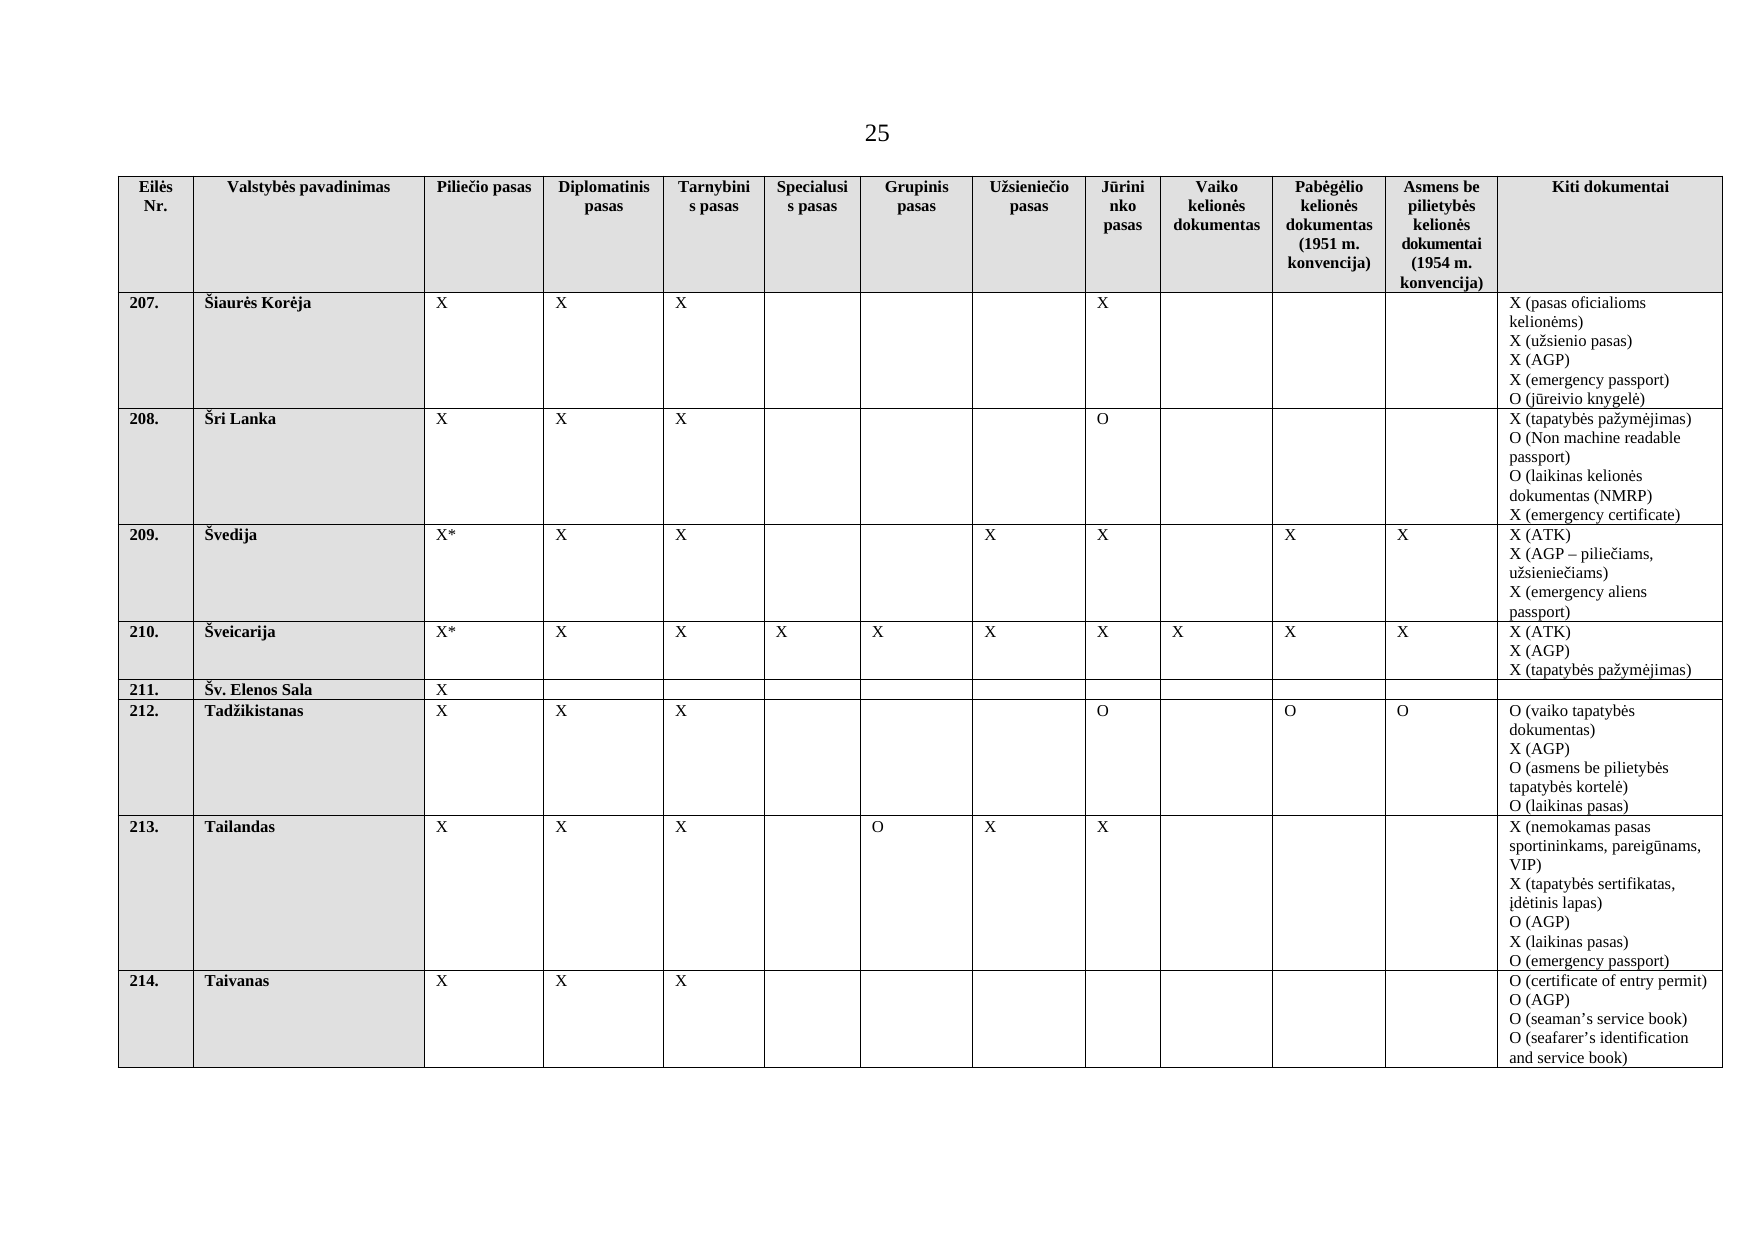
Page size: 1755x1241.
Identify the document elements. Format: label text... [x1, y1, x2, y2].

table_cell [973, 680, 1085, 699]
table_cell X [664, 622, 764, 679]
table_cell [765, 816, 860, 970]
table_cell Šiaurės Korėja [194, 293, 424, 408]
table_cell X [1086, 622, 1160, 679]
table_header Piliečio pasas [425, 177, 543, 292]
table_cell Švedija [194, 525, 424, 621]
table_cell X [544, 409, 663, 524]
table_cell [973, 971, 1085, 1067]
table_header Pabėgėlio kelionės dokumentas (1951 m. konvencija) [1273, 177, 1385, 292]
table_cell [861, 680, 972, 699]
table_header Specialusis pasas [765, 177, 860, 292]
table_cell [544, 680, 663, 699]
table_cell X [973, 525, 1085, 621]
table_cell [1161, 700, 1272, 815]
table_cell [973, 293, 1085, 408]
table_cell O (certificate of entry permit) O (AGP) O (seaman’s service book) O (seafarer’s identification and service book) [1498, 971, 1722, 1067]
table_cell [1273, 680, 1385, 699]
table_cell [1498, 680, 1722, 699]
table_cell [1386, 971, 1497, 1067]
table_cell O [861, 816, 972, 970]
table_cell X [973, 816, 1085, 970]
table_cell [1386, 680, 1497, 699]
table_cell [973, 409, 1085, 524]
table_cell X [1161, 622, 1272, 679]
table_cell [765, 700, 860, 815]
table_header Valstybės pavadinimas [194, 177, 424, 292]
table_cell [1273, 293, 1385, 408]
table_cell 208. [119, 409, 193, 524]
table_cell 214. [119, 971, 193, 1067]
table_cell 212. [119, 700, 193, 815]
table_cell O [1273, 700, 1385, 815]
table_cell [1161, 971, 1272, 1067]
table_header Tarnybinis pasas [664, 177, 764, 292]
table_cell X [544, 293, 663, 408]
table_cell X [765, 622, 860, 679]
table_cell X [1086, 525, 1160, 621]
table_cell X [425, 816, 543, 970]
table_cell Šv. Elenos Sala [194, 680, 424, 699]
table_header Diplomatinis pasas [544, 177, 663, 292]
table_cell [1161, 816, 1272, 970]
table_cell X [425, 409, 543, 524]
table_header Eilės Nr. [119, 177, 193, 292]
table_cell X [1273, 622, 1385, 679]
table_cell X [664, 971, 764, 1067]
table_cell X (pasas oficialioms kelionėms) X (užsienio pasas) X (AGP) X (emergency passport) O (jūreivio knygelė) [1498, 293, 1722, 408]
table_cell X (ATK) X (AGP – piliečiams, užsieniečiams) X (emergency aliens passport) [1498, 525, 1722, 621]
table_cell X* [425, 622, 543, 679]
table_cell [1086, 680, 1160, 699]
table_cell [861, 525, 972, 621]
table_cell X [664, 700, 764, 815]
table_cell 209. [119, 525, 193, 621]
table_cell Šveicarija [194, 622, 424, 679]
table_cell X [664, 816, 764, 970]
table_header Jūrininko pasas [1086, 177, 1160, 292]
table_header Vaiko kelionės dokumentas [1161, 177, 1272, 292]
table_cell X (nemokamas pasas sportininkams, pareigūnams, VIP) X (tapatybės sertifikatas, įdėtinis lapas) O (AGP) X (laikinas pasas) O (emergency passport) [1498, 816, 1722, 970]
table_cell [861, 700, 972, 815]
table_cell [1161, 525, 1272, 621]
table_cell [1386, 816, 1497, 970]
table_cell X [861, 622, 972, 679]
table_cell [1161, 293, 1272, 408]
table_cell [861, 971, 972, 1067]
table_cell X [1386, 525, 1497, 621]
table_cell X [664, 293, 764, 408]
table_cell [664, 680, 764, 699]
table_cell [765, 525, 860, 621]
table_cell [1273, 409, 1385, 524]
table_cell [1386, 293, 1497, 408]
table_cell Tailandas [194, 816, 424, 970]
table_header Užsieniečio pasas [973, 177, 1085, 292]
table_cell 210. [119, 622, 193, 679]
table_cell [765, 680, 860, 699]
table_cell X [973, 622, 1085, 679]
table_cell X [425, 971, 543, 1067]
table_cell [1161, 680, 1272, 699]
table_cell X [544, 700, 663, 815]
table_cell [1273, 971, 1385, 1067]
table_cell O (vaiko tapatybės dokumentas) X (AGP) O (asmens be pilietybės tapatybės kortelė) O (laikinas pasas) [1498, 700, 1722, 815]
table_cell [765, 293, 860, 408]
table_cell [1273, 816, 1385, 970]
table_cell [973, 700, 1085, 815]
table_cell O [1086, 409, 1160, 524]
table_cell X [544, 525, 663, 621]
table_cell [1386, 409, 1497, 524]
table_header Grupinis pasas [861, 177, 972, 292]
table_cell X [1086, 816, 1160, 970]
table_cell X (ATK) X (AGP) X (tapatybės pažymėjimas) [1498, 622, 1722, 679]
table_cell [765, 409, 860, 524]
table_cell 213. [119, 816, 193, 970]
table_header Asmens be pilietybės kelionės dokumentai (1954 m. konvencija) [1386, 177, 1497, 292]
table_cell Taivanas [194, 971, 424, 1067]
table_cell X [544, 971, 663, 1067]
table_cell X [664, 525, 764, 621]
table_cell O [1086, 700, 1160, 815]
table_cell X [1273, 525, 1385, 621]
table_cell [765, 971, 860, 1067]
table_cell X* [425, 525, 543, 621]
table_cell [861, 409, 972, 524]
table_cell X [664, 409, 764, 524]
table_cell X [544, 622, 663, 679]
table_cell [861, 293, 972, 408]
table_cell X [425, 293, 543, 408]
table_cell Šri Lanka [194, 409, 424, 524]
table_cell 207. [119, 293, 193, 408]
table_cell 211. [119, 680, 193, 699]
table_cell [1161, 409, 1272, 524]
table_cell Tadžikistanas [194, 700, 424, 815]
table_cell X [425, 700, 543, 815]
table_header Kiti dokumentai [1498, 177, 1722, 292]
table_cell X (tapatybės pažymėjimas) O (Non machine readable passport) O (laikinas kelionės dokumentas (NMRP) X (emergency certificate) [1498, 409, 1722, 524]
table_cell X [1386, 622, 1497, 679]
table_cell O [1386, 700, 1497, 815]
table_cell X [425, 680, 543, 699]
table_cell [1086, 971, 1160, 1067]
table_cell X [1086, 293, 1160, 408]
table_cell X [544, 816, 663, 970]
